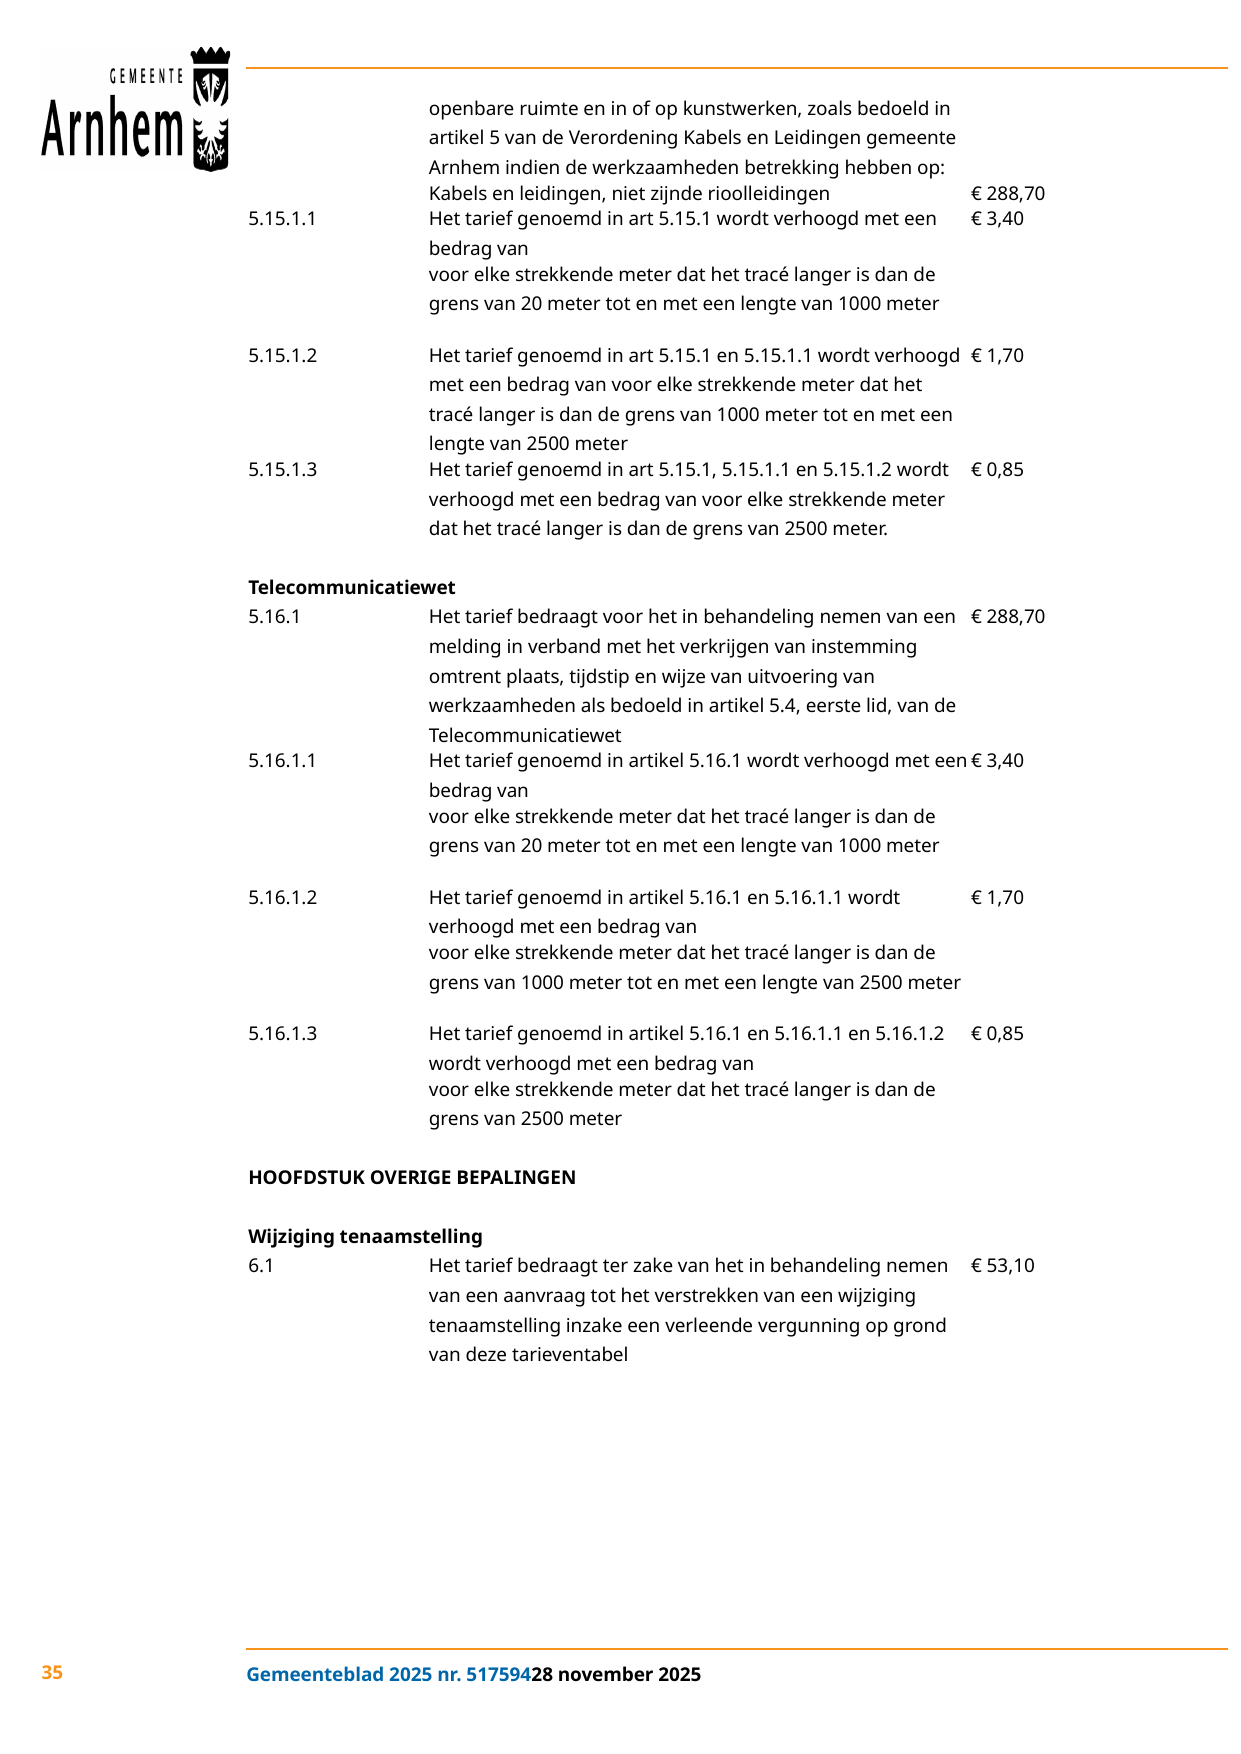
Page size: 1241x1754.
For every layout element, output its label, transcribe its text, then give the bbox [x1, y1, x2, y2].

table_cell Het tarief genoemd in artikel 5.16.1 en 5.16.1.1 en 5.16.1.2 wordt verhoogd met een bedrag van [429, 1020, 971, 1076]
table_header € 53,10 [971, 1253, 1152, 1367]
table_cell Het tarief genoemd in art 5.15.1 wordt verhoogd met een bedrag van [429, 205, 971, 261]
table_cell [248, 316, 429, 342]
table_cell [429, 858, 971, 884]
table_cell [248, 261, 429, 316]
table_cell [971, 995, 1152, 1020]
table_cell voor elke strekkende meter dat het tracé langer is dan de grens van 2500 meter [429, 1076, 971, 1131]
table_cell € 1,70 [971, 884, 1152, 939]
table_cell voor elke strekkende meter dat het tracé langer is dan de grens van 20 meter tot en met een lengte van 1000 meter [429, 803, 971, 858]
table_cell [971, 261, 1152, 316]
table_cell voor elke strekkende meter dat het tracé langer is dan de grens van 1000 meter tot en met een lengte van 2500 meter [429, 939, 971, 995]
table_header Het tarief bedraagt ter zake van het in behandeling nemen van een aanvraag tot het verstrekken van een wijziging tenaamstelling inzake een verleende vergunning op grond van deze tarieventabel [429, 1253, 971, 1367]
table_cell € 288,70 [971, 180, 1152, 205]
table_cell Het tarief genoemd in artikel 5.16.1 en 5.16.1.1 wordt verhoogd met een bedrag van [429, 884, 971, 939]
text Telecommunicatiewet [248, 574, 1152, 600]
table_cell Het tarief genoemd in art 5.15.1 en 5.15.1.1 wordt verhoogd met een bedrag van voor elke strekkende meter dat het tracé langer is dan de grens van 1000 meter tot en met een lengte van 2500 meter [429, 342, 971, 456]
table_cell 5.16.1.3 [248, 1020, 429, 1076]
table_cell € 1,70 [971, 342, 1152, 456]
table_cell € 3,40 [971, 205, 1152, 261]
table_cell [248, 180, 429, 205]
table_cell [248, 803, 429, 858]
table_cell Kabels en leidingen, niet zijnde rioolleidingen [429, 180, 971, 205]
table_cell Het tarief genoemd in artikel 5.16.1 wordt verhoogd met een bedrag van [429, 748, 971, 803]
table_cell Het tarief genoemd in art 5.15.1, 5.15.1.1 en 5.15.1.2 wordt verhoogd met een bedrag van voor elke strekkende meter dat het tracé langer is dan de grens van 2500 meter. [429, 456, 971, 541]
table_cell 5.15.1.2 [248, 342, 429, 456]
table_header 6.1 [248, 1253, 429, 1367]
table_cell [971, 1076, 1152, 1131]
table_cell [248, 858, 429, 884]
table_header [248, 95, 429, 180]
table_cell € 0,85 [971, 456, 1152, 541]
table_cell [429, 995, 971, 1020]
table_header Het tarief bedraagt voor het in behandeling nemen van een melding in verband met het verkrijgen van instemming omtrent plaats, tijdstip en wijze van uitvoering van werkzaamheden als bedoeld in artikel 5.4, eerste lid, van de Telecommunicatiewet [429, 604, 971, 748]
table_cell [248, 939, 429, 995]
table_cell [429, 316, 971, 342]
table_cell [971, 858, 1152, 884]
table_header openbare ruimte en in of op kunstwerken, zoals bedoeld in artikel 5 van de Verordening Kabels en Leidingen gemeente Arnhem indien de werkzaamheden betrekking hebben op: [429, 95, 971, 180]
table_header 5.16.1 [248, 604, 429, 748]
table_header € 288,70 [971, 604, 1152, 748]
table_cell [971, 803, 1152, 858]
table_cell [971, 939, 1152, 995]
table_cell 5.16.1.2 [248, 884, 429, 939]
table_cell € 0,85 [971, 1020, 1152, 1076]
table_cell 5.15.1.1 [248, 205, 429, 261]
table_cell [248, 1076, 429, 1131]
table_cell [248, 995, 429, 1020]
text Wijziging tenaamstelling [248, 1223, 1152, 1249]
table_cell [971, 316, 1152, 342]
table_cell 5.16.1.1 [248, 748, 429, 803]
picture [41, 47, 231, 172]
text HOOFDSTUK OVERIGE BEPALINGEN [248, 1164, 1152, 1189]
table_cell 5.15.1.3 [248, 456, 429, 541]
table_cell voor elke strekkende meter dat het tracé langer is dan de grens van 20 meter tot en met een lengte van 1000 meter [429, 261, 971, 316]
table_header [971, 95, 1152, 180]
table_cell € 3,40 [971, 748, 1152, 803]
